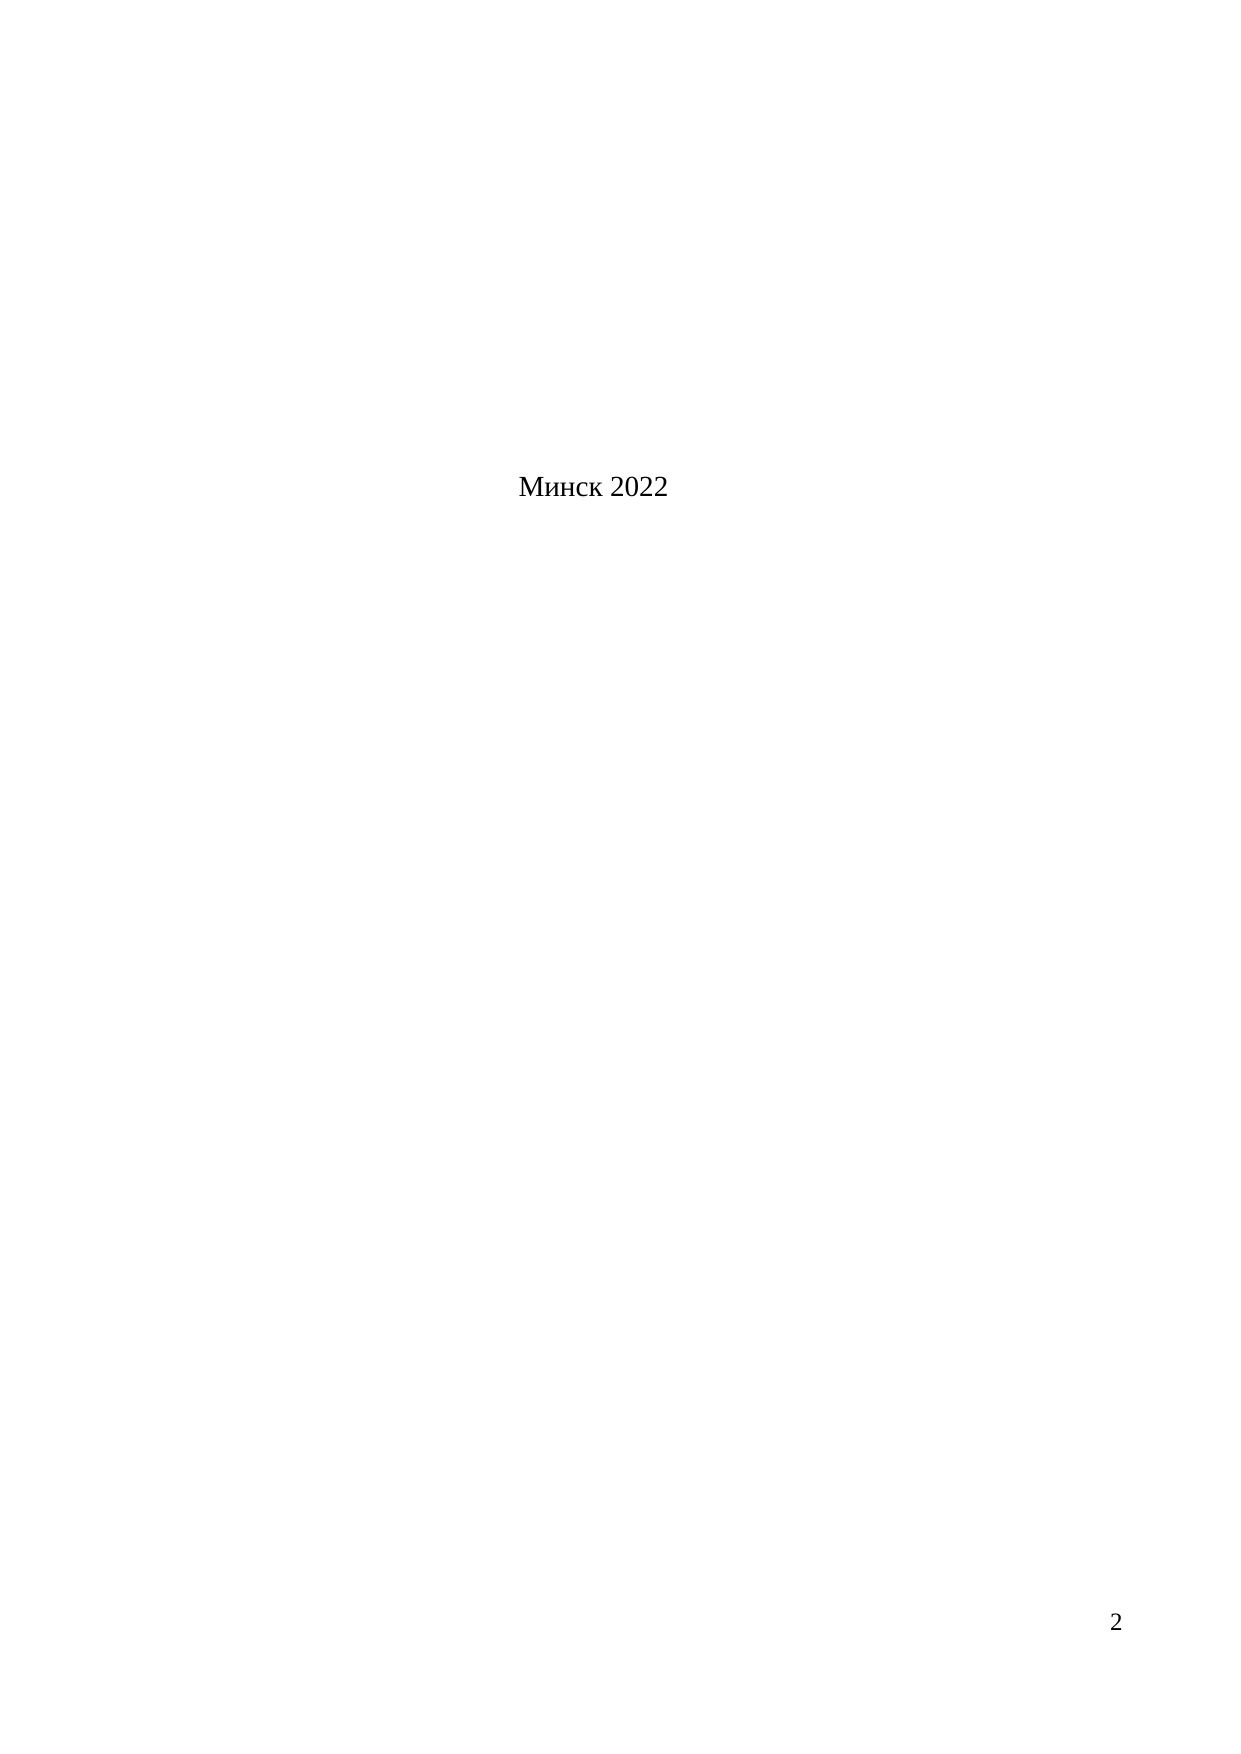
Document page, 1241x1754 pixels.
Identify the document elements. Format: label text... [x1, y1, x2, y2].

table_cell Минск 2022 [106, 118, 1080, 503]
